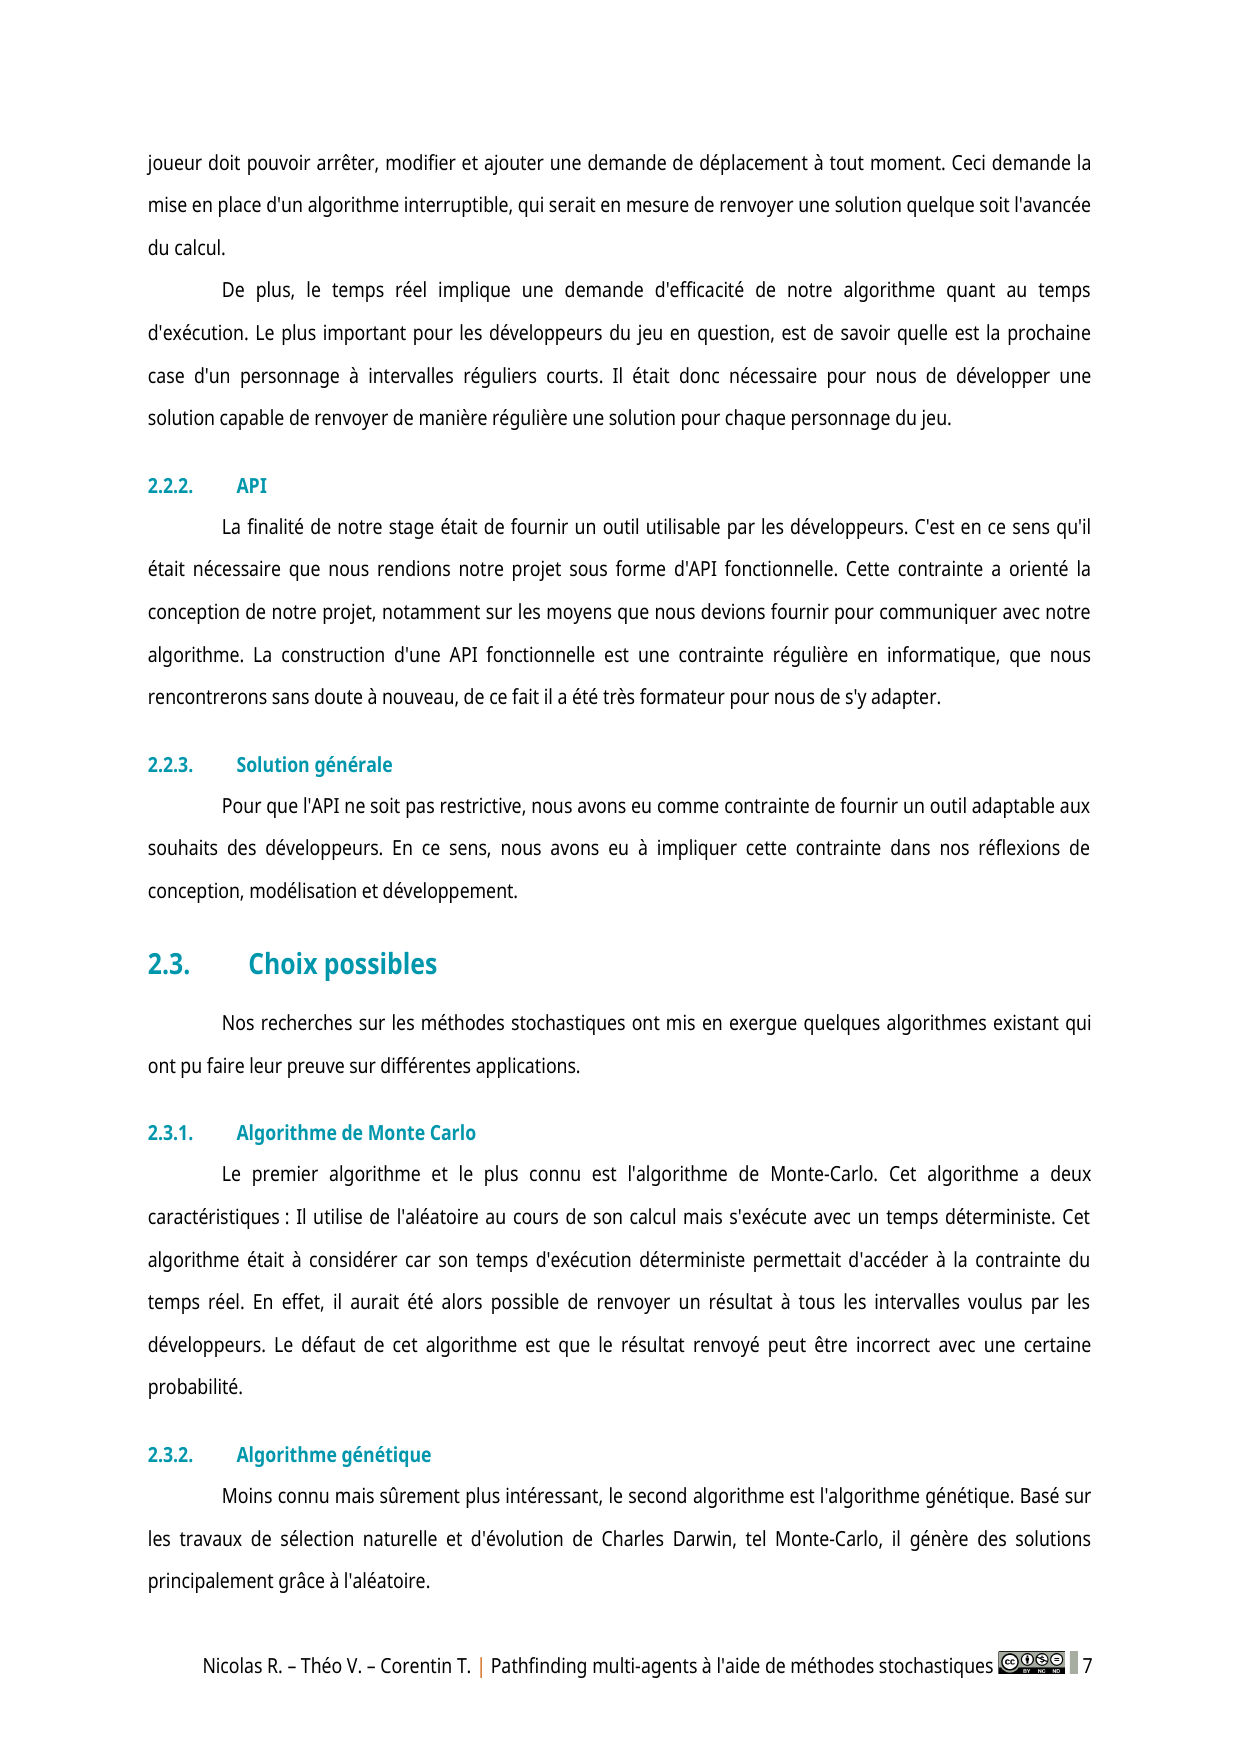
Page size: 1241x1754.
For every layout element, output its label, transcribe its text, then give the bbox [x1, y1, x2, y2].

text De plus, le temps réel implique une demande d'efficacité de notre algorithme quant au temps d'exécution. Le plus important pour les développeurs du jeu en question, est de savoir quelle est la prochaine case d'un personnage à intervalles réguliers courts. Il était donc nécessaire pour nous de développer une solution capable de renvoyer de manière régulière une solution pour chaque personnage du jeu. [148, 276, 1092, 432]
text Pour que l'API ne soit pas restrictive, nous avons eu comme contrainte de fournir un outil adaptable aux souhaits des développeurs. En ce sens, nous avons eu à impliquer cette contrainte dans nos réflexions de conception, modélisation et développement. [148, 791, 1092, 904]
text Le premier algorithme et le plus connu est l'algorithme de Monte-Carlo. Cet algorithme a deux caractéristiques : Il utilise de l'aléatoire au cours de son calcul mais s'exécute avec un temps déterministe. Cet algorithme était à considérer car son temps d'exécution déterministe permettait d'accéder à la contrainte du temps réel. En effet, il aurait été alors possible de renvoyer un résultat à tous les intervalles voulus par les développeurs. Le défaut de cet algorithme est que le résultat renvoyé peut être incorrect avec une certaine probabilité. [148, 1159, 1092, 1401]
picture [998, 1651, 1065, 1674]
subtitle Algorithme génétique [148, 1440, 1092, 1468]
subtitle Solution générale [148, 750, 1092, 778]
subtitle Choix possibles [148, 944, 1092, 983]
picture [1069, 1651, 1078, 1674]
text La finalité de notre stage était de fournir un outil utilisable par les développeurs. C'est en ce sens qu'il était nécessaire que nous rendions notre projet sous forme d'API fonctionnelle. Cette contrainte a orienté la conception de notre projet, notamment sur les moyens que nous devions fournir pour communiquer avec notre algorithme. La construction d'une API fonctionnelle est une contrainte régulière en informatique, que nous rencontrerons sans doute à nouveau, de ce fait il a été très formateur pour nous de s'y adapter. [148, 512, 1092, 711]
text Nos recherches sur les méthodes stochastiques ont mis en exergue quelques algorithmes existant qui ont pu faire leur preuve sur différentes applications. [148, 1008, 1092, 1079]
text Moins connu mais sûrement plus intéressant, le second algorithme est l'algorithme génétique. Basé sur les travaux de sélection naturelle et d'évolution de Charles Darwin, tel Monte-Carlo, il génère des solutions principalement grâce à l'aléatoire. [148, 1481, 1092, 1595]
subtitle API [148, 471, 1092, 499]
text joueur doit pouvoir arrêter, modifier et ajouter une demande de déplacement à tout moment. Ceci demande la mise en place d'un algorithme interruptible, qui serait en mesure de renvoyer une solution quelque soit l'avancée du calcul. [148, 148, 1092, 261]
subtitle Algorithme de Monte Carlo [148, 1118, 1092, 1147]
